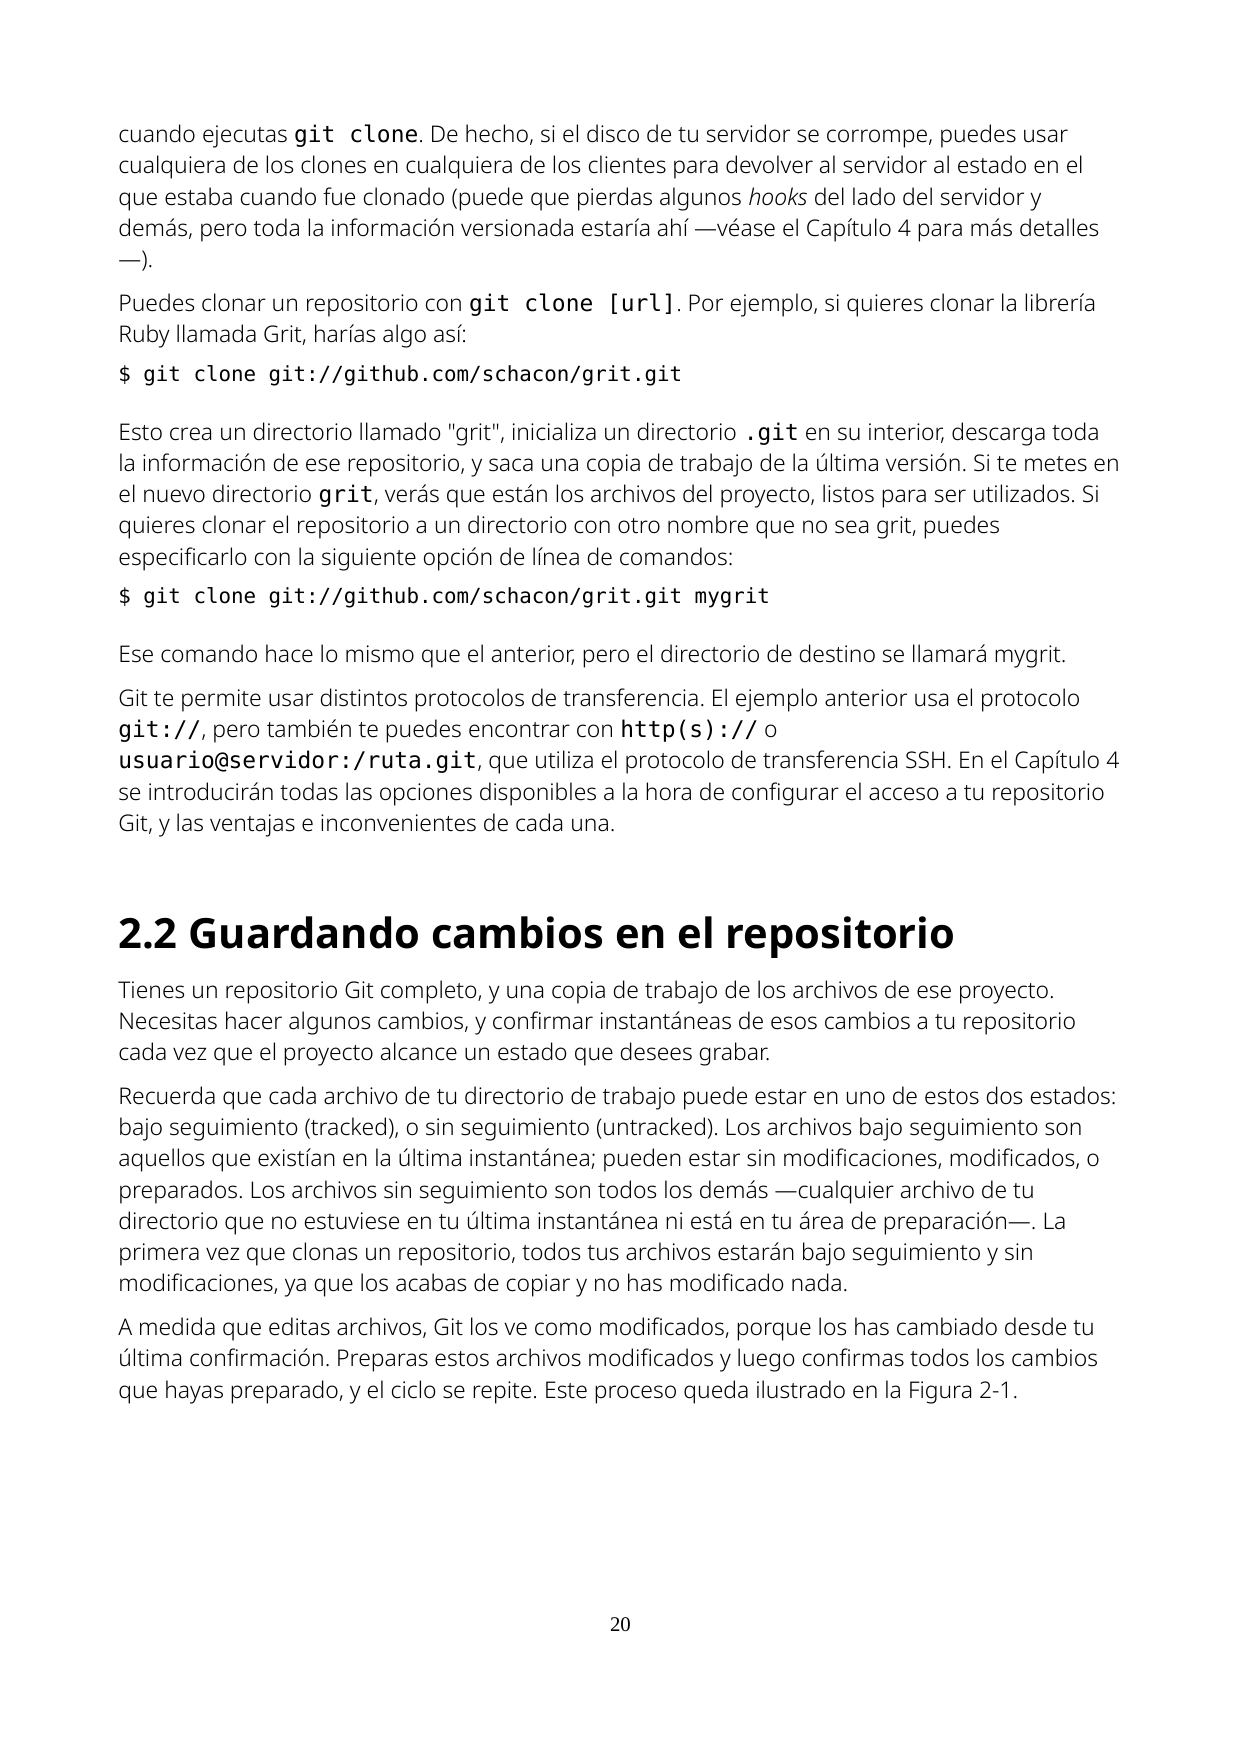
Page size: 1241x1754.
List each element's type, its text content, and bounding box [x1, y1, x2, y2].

text cuando ejecutas git clone. De hecho, si el disco de tu servidor se corrompe, puedes usar cualquiera de los clones en cualquiera de los clientes para devolver al servidor al estado en el que estaba cuando fue clonado (puede que pierdas algunos hooks del lado del servidor y demás, pero toda la información versionada estaría ahí —véase el Capítulo 4 para más detalles—). [118, 118, 1122, 274]
subtitle 2.2 Guardando cambios en el repositorio [118, 904, 1122, 961]
text Git te permite usar distintos protocolos de transferencia. El ejemplo anterior usa el protocolo git://, pero también te puedes encontrar con http(s):// o usuario@servidor:/ruta.git, que utiliza el protocolo de transferencia SSH. En el Capítulo 4 se introducirán todas las opciones disponibles a la hora de configurar el acceso a tu repositorio Git, y las ventajas e inconvenientes de cada una. [118, 682, 1122, 838]
text Puedes clonar un repositorio con git clone [url]. Por ejemplo, si quieres clonar la librería Ruby llamada Grit, harías algo así: [118, 287, 1122, 349]
text Recuerda que cada archivo de tu directorio de trabajo puede estar en uno de estos dos estados: bajo seguimiento (tracked), o sin seguimiento (untracked). Los archivos bajo seguimiento son aquellos que existían en la última instantánea; pueden estar sin modificaciones, modificados, o preparados. Los archivos sin seguimiento son todos los demás —cualquier archivo de tu directorio que no estuviese en tu última instantánea ni está en tu área de preparación—. La primera vez que clonas un repositorio, todos tus archivos estarán bajo seguimiento y sin modificaciones, ya que los acabas de copiar y no has modificado nada. [118, 1080, 1122, 1299]
text $ git clone git://github.com/schacon/grit.git [118, 362, 1122, 386]
text Esto crea un directorio llamado "grit", inicializa un directorio .git en su interior, descarga toda la información de ese repositorio, y saca una copia de trabajo de la última versión. Si te metes en el nuevo directorio grit, verás que están los archivos del proyecto, listos para ser utilizados. Si quieres clonar el repositorio a un directorio con otro nombre que no sea grit, puedes especificarlo con la siguiente opción de línea de comandos: [118, 416, 1122, 572]
text Tienes un repositorio Git completo, y una copia de trabajo de los archivos de ese proyecto. Necesitas hacer algunos cambios, y confirmar instantáneas de esos cambios a tu repositorio cada vez que el proyecto alcance un estado que desees grabar. [118, 974, 1122, 1067]
text Ese comando hace lo mismo que el anterior, pero el directorio de destino se llamará mygrit. [118, 638, 1122, 669]
text $ git clone git://github.com/schacon/grit.git mygrit [118, 584, 1122, 609]
text A medida que editas archivos, Git los ve como modificados, porque los has cambiado desde tu última confirmación. Preparas estos archivos modificados y luego confirmas todos los cambios que hayas preparado, y el ciclo se repite. Este proceso queda ilustrado en la Figura 2-1. [118, 1311, 1122, 1405]
